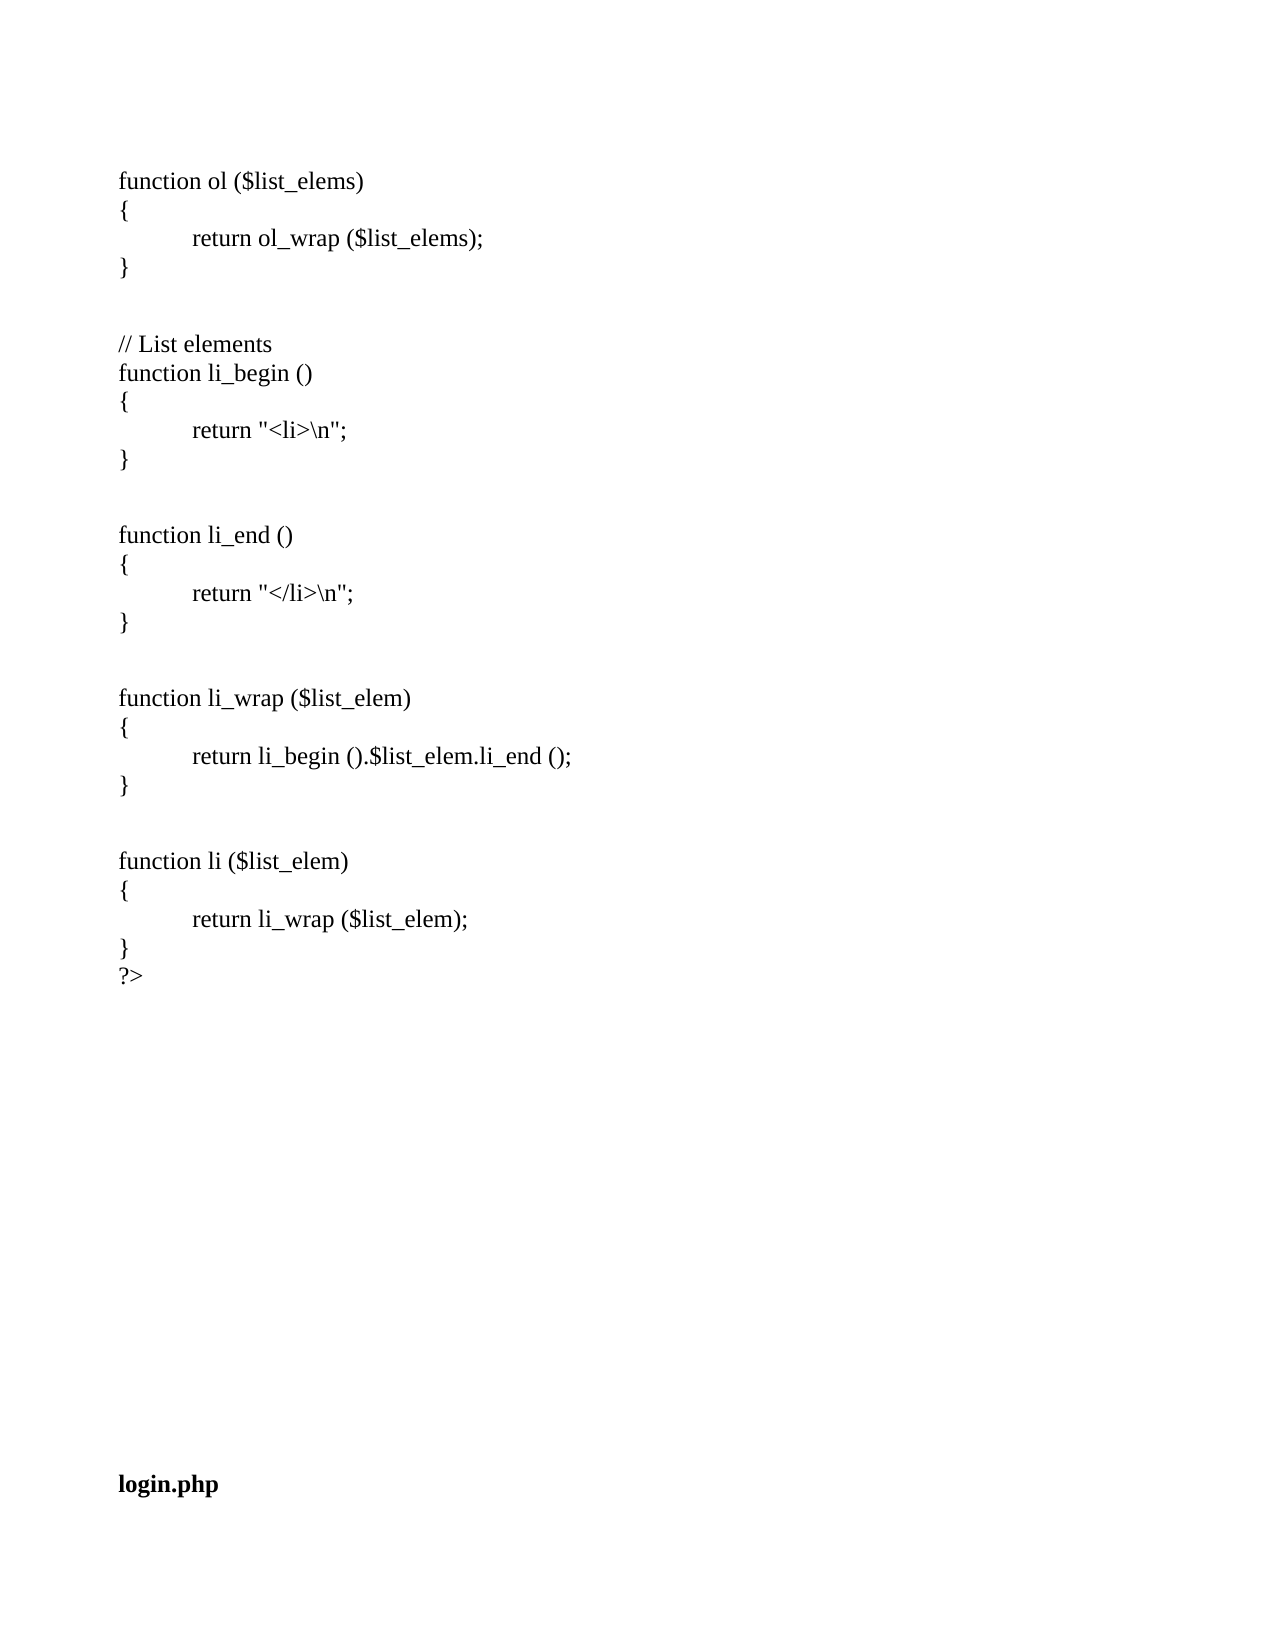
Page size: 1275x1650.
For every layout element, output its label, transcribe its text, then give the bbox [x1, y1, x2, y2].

text } [118, 607, 1157, 636]
text return ol_wrap ($list_elems); [118, 223, 1157, 252]
text } [118, 770, 1157, 798]
text return "<li>\n"; [118, 415, 1157, 444]
text return "</li>\n"; [118, 578, 1157, 607]
text { [118, 712, 1157, 741]
text function ol ($list_elems) [118, 166, 1157, 195]
text function li_wrap ($list_elem) [118, 683, 1157, 712]
text } [118, 252, 1157, 281]
text function li ($list_elem) [118, 846, 1157, 875]
text login.php [118, 1469, 1157, 1498]
text { [118, 195, 1157, 223]
text return li_begin ().$list_elem.li_end (); [118, 741, 1157, 770]
text { [118, 875, 1157, 904]
text // List elements [118, 329, 1157, 358]
text return li_wrap ($list_elem); [118, 904, 1157, 933]
text { [118, 549, 1157, 578]
text function li_begin () [118, 358, 1157, 386]
text } [118, 444, 1157, 473]
text } [118, 933, 1157, 961]
text { [118, 386, 1157, 415]
text function li_end () [118, 521, 1157, 549]
text ?> [118, 961, 1157, 990]
